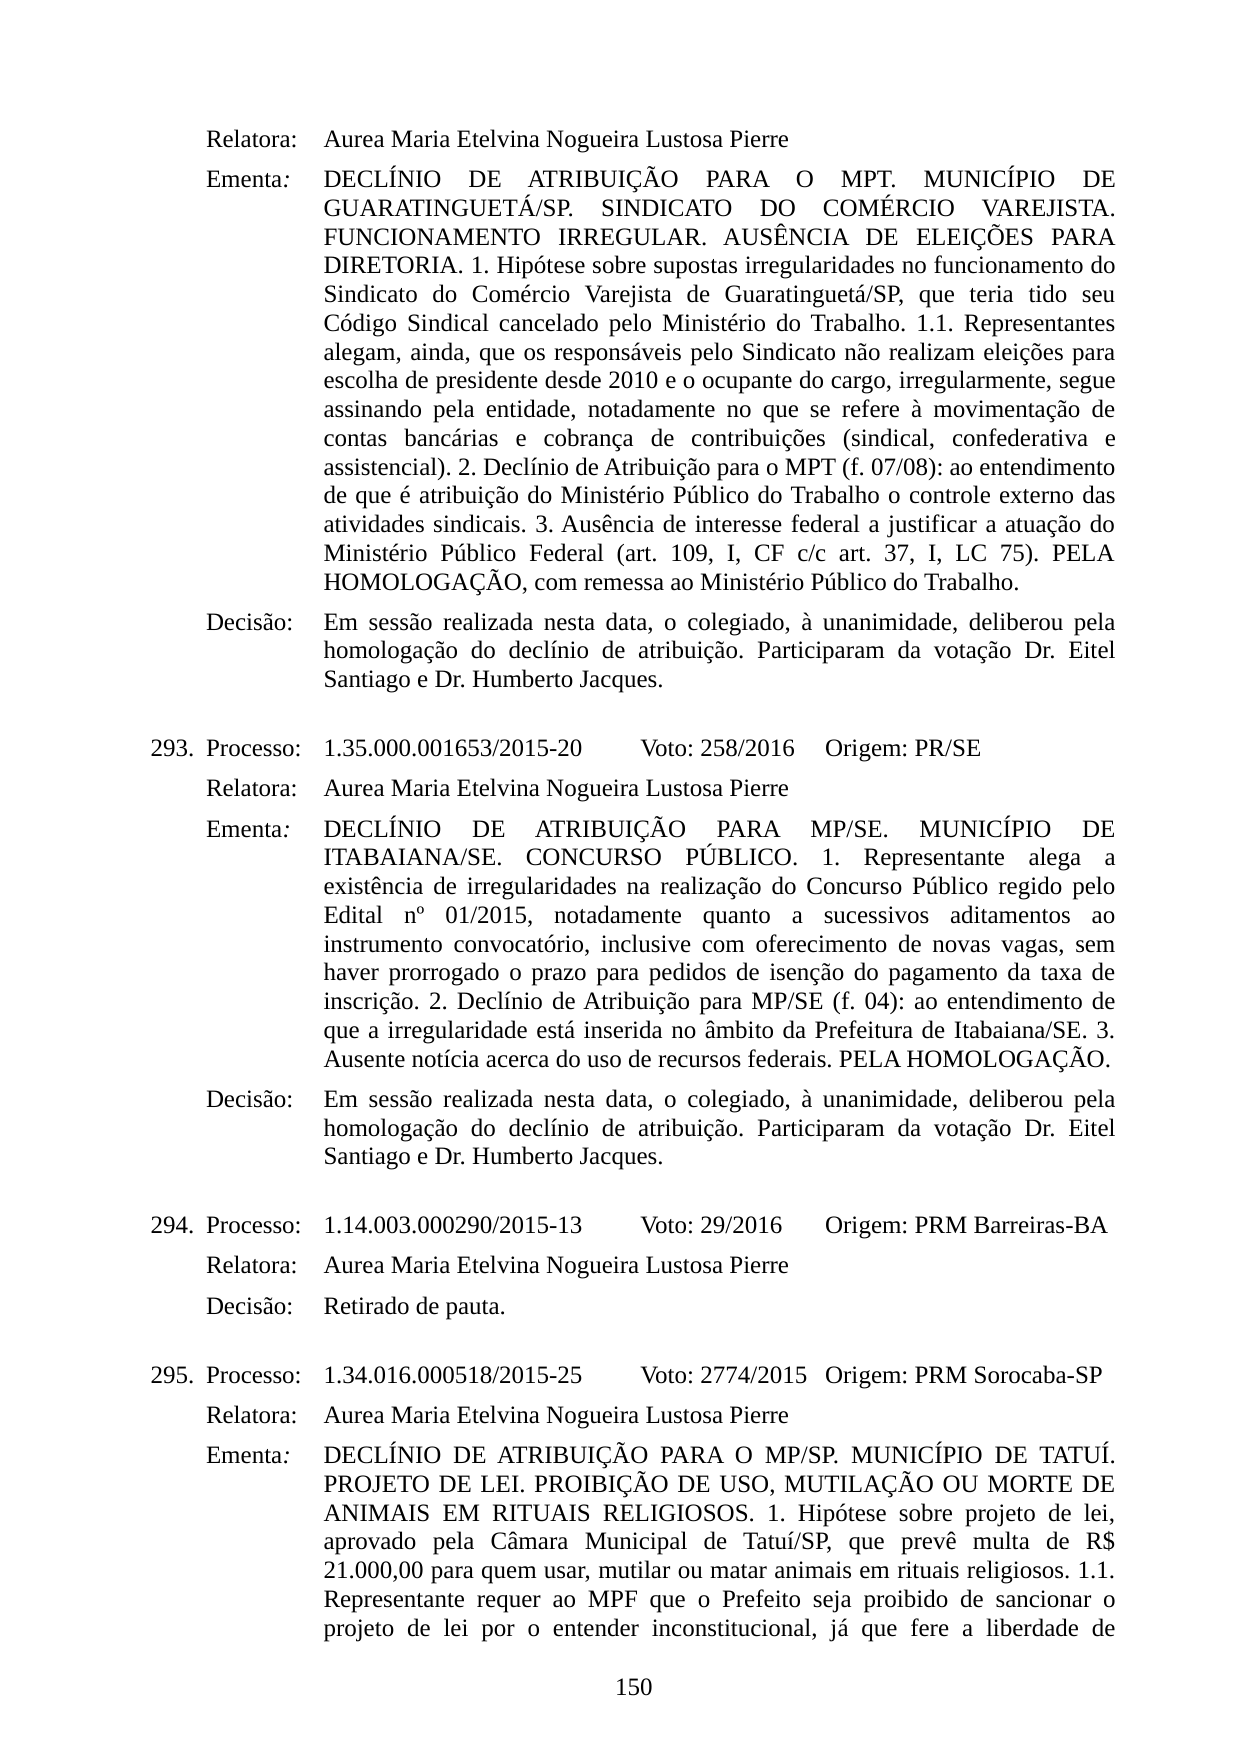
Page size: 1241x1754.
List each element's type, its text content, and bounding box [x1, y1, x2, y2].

table_cell [145, 1245, 200, 1285]
table_header 1.34.016.000518/2015-25 [318, 1354, 634, 1394]
table_cell Decisão: [200, 1285, 318, 1325]
table_cell Em sessão realizada nesta data, o colegiado, à unanimidade, deliberou pela homologação do declínio de atribuição. Participaram da votação Dr. Eitel Santiago e Dr. Humberto Jacques. [318, 601, 1122, 699]
table_cell DECLÍNIO DE ATRIBUIÇÃO PARA O MP/SP. MUNICÍPIO DE TATUÍ. PROJETO DE LEI. PROIBIÇÃO DE USO, MUTILAÇÃO OU MORTE DE ANIMAIS EM RITUAIS RELIGIOSOS. 1. Hipótese sobre projeto de lei, aprovado pela Câmara Municipal de Tatuí/SP, que prevê multa de R$ 21.000,00 para quem usar, mutilar ou matar animais em rituais religiosos. 1.1. Representante requer ao MPF que o Prefeito seja proibido de sancionar o projeto de lei por o entender inconstitucional, já que fere a liberdade de [318, 1434, 1122, 1647]
table_cell [145, 768, 200, 808]
table_cell Aurea Maria Etelvina Nogueira Lustosa Pierre [318, 1245, 1122, 1285]
table_cell [145, 1434, 200, 1647]
table_header Voto: 29/2016 [635, 1205, 819, 1245]
table_header 1.14.003.000290/2015-13 [318, 1205, 634, 1245]
table_header Voto: 258/2016 [635, 728, 819, 768]
table_header Origem: PRM Barreiras-BA [819, 1205, 1122, 1245]
table_cell Decisão: [200, 1078, 318, 1176]
table_cell Aurea Maria Etelvina Nogueira Lustosa Pierre [318, 1394, 1122, 1434]
table_cell [145, 1078, 200, 1176]
table_cell [145, 808, 200, 1078]
table_cell [145, 1394, 200, 1434]
table_header Voto: 2774/2015 [635, 1354, 819, 1394]
table_cell [145, 118, 200, 158]
table_cell Retirado de pauta. [318, 1285, 1122, 1325]
table_header 293. [145, 728, 200, 768]
table_cell Decisão: [200, 601, 318, 699]
table_cell Relatora: [200, 768, 318, 808]
table_header Processo: [200, 728, 318, 768]
table_cell Em sessão realizada nesta data, o colegiado, à unanimidade, deliberou pela homologação do declínio de atribuição. Participaram da votação Dr. Eitel Santiago e Dr. Humberto Jacques. [318, 1078, 1122, 1176]
table_header Processo: [200, 1205, 318, 1245]
table_header Processo: [200, 1354, 318, 1394]
table_cell Ementa: [200, 158, 318, 601]
table_cell [145, 158, 200, 601]
table_cell Aurea Maria Etelvina Nogueira Lustosa Pierre [318, 118, 1122, 158]
table_cell Relatora: [200, 1245, 318, 1285]
table_cell [145, 1285, 200, 1325]
table_cell Relatora: [200, 1394, 318, 1434]
table_cell Ementa: [200, 808, 318, 1078]
table_cell DECLÍNIO DE ATRIBUIÇÃO PARA MP/SE. MUNICÍPIO DE ITABAIANA/SE. CONCURSO PÚBLICO. 1. Representante alega a existência de irregularidades na realização do Concurso Público regido pelo Edital nº 01/2015, notadamente quanto a sucessivos aditamentos ao instrumento convocatório, inclusive com oferecimento de novas vagas, sem haver prorrogado o prazo para pedidos de isenção do pagamento da taxa de inscrição. 2. Declínio de Atribuição para MP/SE (f. 04): ao entendimento de que a irregularidade está inserida no âmbito da Prefeitura de Itabaiana/SE. 3. Ausente notícia acerca do uso de recursos federais. PELA HOMOLOGAÇÃO. [318, 808, 1122, 1078]
table_cell DECLÍNIO DE ATRIBUIÇÃO PARA O MPT. MUNICÍPIO DE GUARATINGUETÁ/SP. SINDICATO DO COMÉRCIO VAREJISTA. FUNCIONAMENTO IRREGULAR. AUSÊNCIA DE ELEIÇÕES PARA DIRETORIA. 1. Hipótese sobre supostas irregularidades no funcionamento do Sindicato do Comércio Varejista de Guaratinguetá/SP, que teria tido seu Código Sindical cancelado pelo Ministério do Trabalho. 1.1. Representantes alegam, ainda, que os responsáveis pelo Sindicato não realizam eleições para escolha de presidente desde 2010 e o ocupante do cargo, irregularmente, segue assinando pela entidade, notadamente no que se refere à movimentação de contas bancárias e cobrança de contribuições (sindical, confederativa e assistencial). 2. Declínio de Atribuição para o MPT (f. 07/08): ao entendimento de que é atribuição do Ministério Público do Trabalho o controle externo das atividades sindicais. 3. Ausência de interesse federal a justificar a atuação do Ministério Público Federal (art. 109, I, CF c/c art. 37, I, LC 75). PELA HOMOLOGAÇÃO, com remessa ao Ministério Público do Trabalho. [318, 158, 1122, 601]
table_header Origem: PR/SE [819, 728, 1122, 768]
table_header 295. [145, 1354, 200, 1394]
table_header 294. [145, 1205, 200, 1245]
table_header Origem: PRM Sorocaba-SP [819, 1354, 1122, 1394]
table_cell Aurea Maria Etelvina Nogueira Lustosa Pierre [318, 768, 1122, 808]
table_header 1.35.000.001653/2015-20 [318, 728, 634, 768]
table_cell [145, 601, 200, 699]
table_cell Relatora: [200, 118, 318, 158]
table_cell Ementa: [200, 1434, 318, 1647]
